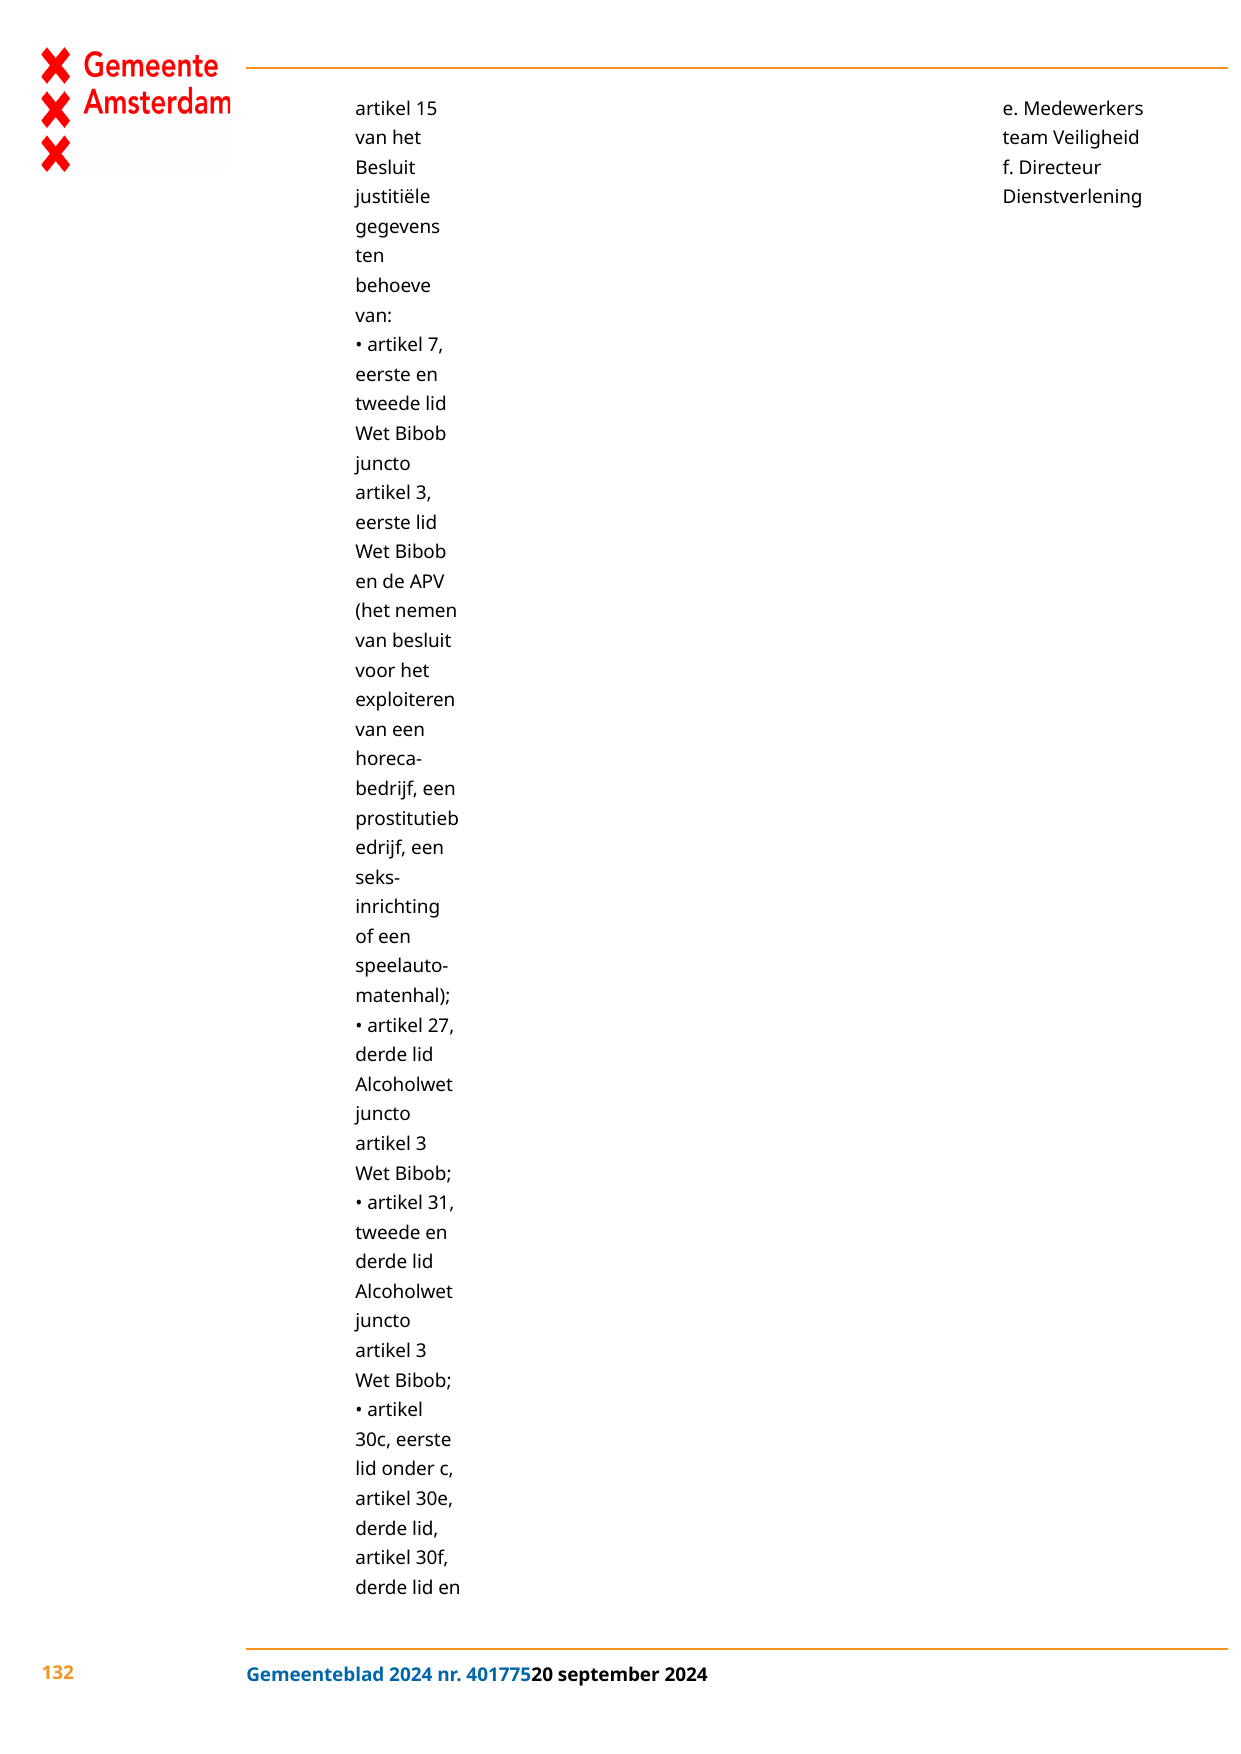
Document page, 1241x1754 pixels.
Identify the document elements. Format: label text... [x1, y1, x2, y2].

table_cell [784, 95, 891, 1600]
table_cell [248, 95, 355, 1600]
table_cell [891, 95, 1002, 1600]
table_cell artikel 15 van het Besluit justitiële gegevens ten behoeve van: • artikel 7, eerste en tweede lid Wet Bibob juncto artikel 3, eerste lid Wet Bibob en de APV (het nemen van besluit voor het exploiteren van een horeca-bedrijf, een prostitutiebedrijf, een seks-inrichting of een speelauto-matenhal); • artikel 27, derde lid Alcoholwet juncto artikel 3 Wet Bibob; • artikel 31, tweede en derde lid Alcoholwet juncto artikel 3 Wet Bibob; • artikel 30c, eerste lid onder c, artikel 30e, derde lid, artikel 30f, derde lid en [355, 95, 462, 1600]
table_cell [462, 95, 569, 1600]
table_cell [569, 95, 676, 1600]
table_cell [676, 95, 783, 1600]
picture [41, 47, 231, 172]
table_cell e. Medewerkers team Veiligheid f. Directeur Dienstverlening [1003, 95, 1152, 1600]
